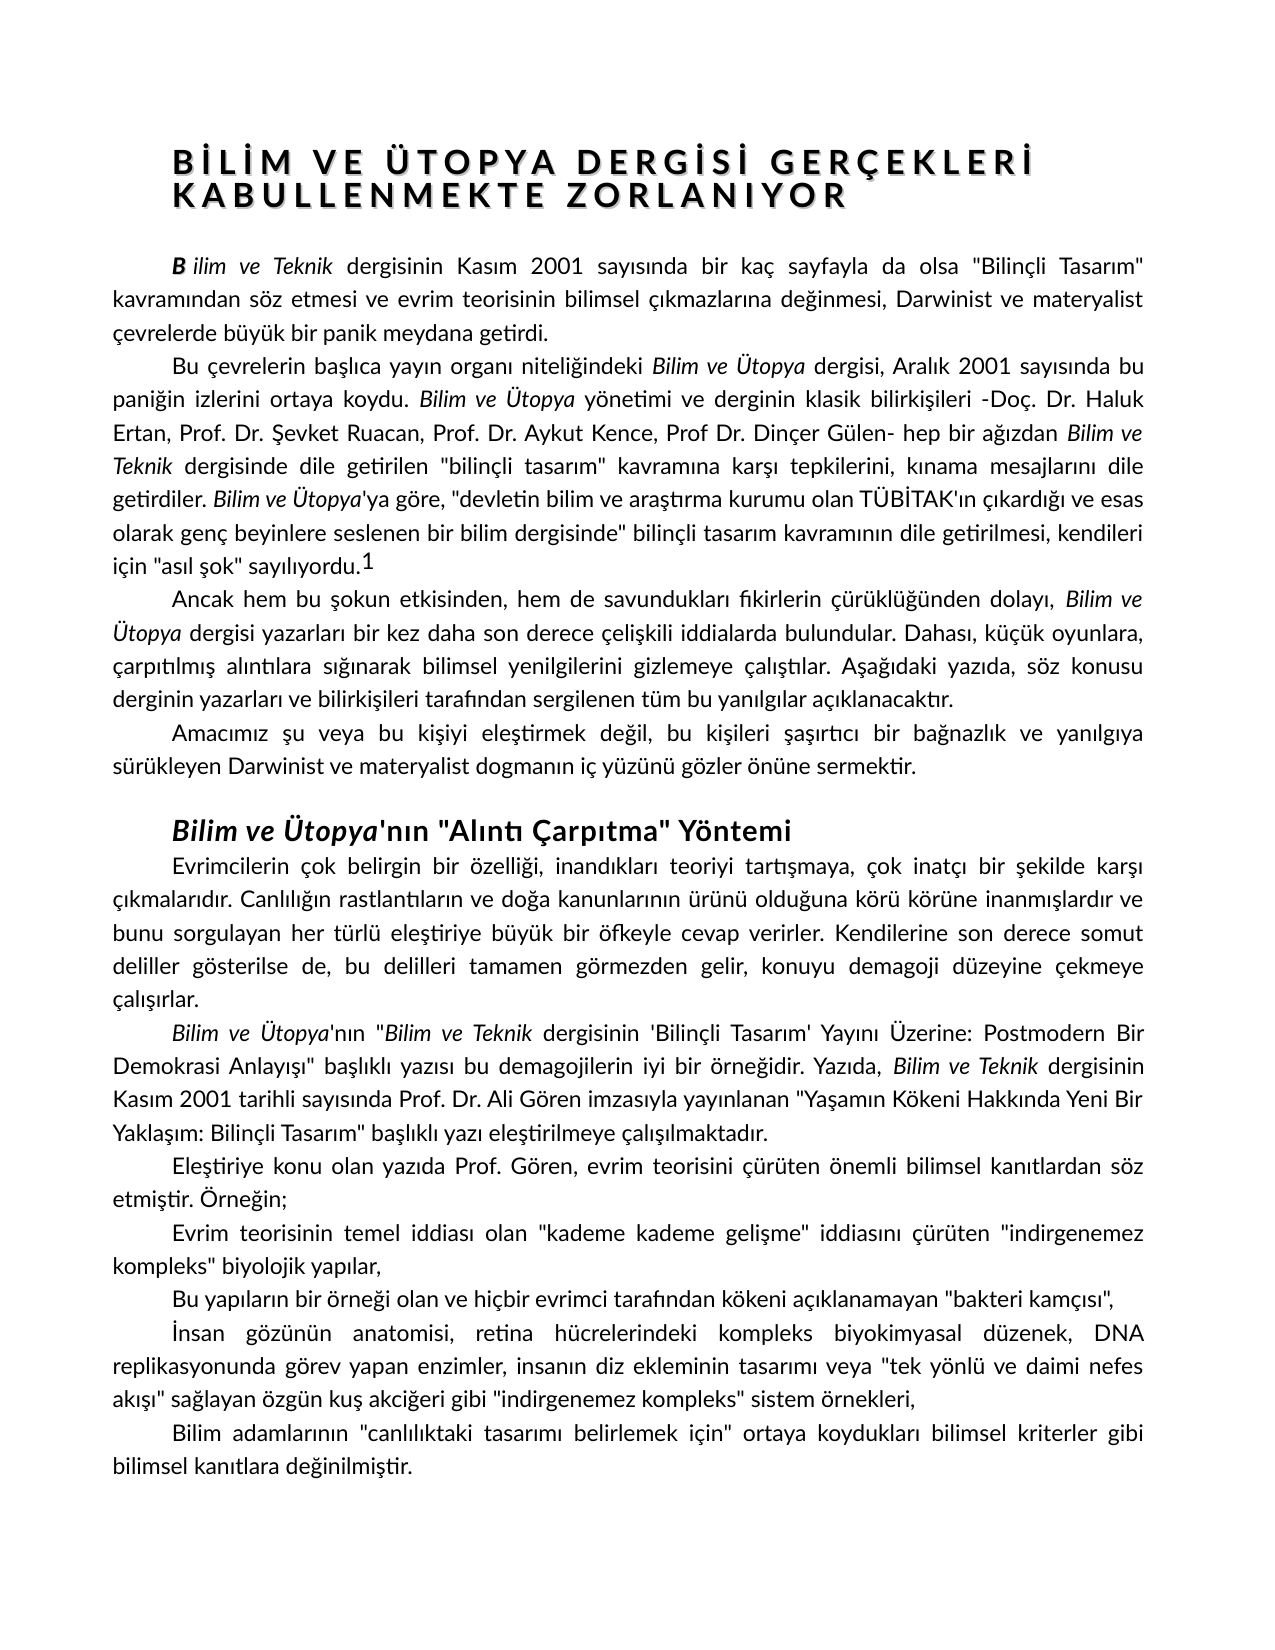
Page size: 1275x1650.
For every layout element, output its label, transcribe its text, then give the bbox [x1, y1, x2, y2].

text Bu yapıların bir örneği olan ve hiçbir evrimci tarafından kökeni açıklanamayan "bakteri kamçısı", [112, 1281, 1145, 1314]
text Amacımız şu veya bu kişiyi eleştirmek değil, bu kişileri şaşırtıcı bir bağnazlık ve yanılgıya sürükleyen Darwinist ve materyalist dogmanın iç yüzünü gözler önüne sermektir. [112, 714, 1145, 781]
text Bu çevrelerin başlıca yayın organı niteliğindeki Bilim ve Ütopya dergisi, Aralık 2001 sayısında bu paniğin izlerini ortaya koydu. Bilim ve Ütopya yönetimi ve derginin klasik bilirkişileri -Doç. Dr. Haluk Ertan, Prof. Dr. Şevket Ruacan, Prof. Dr. Aykut Kence, Prof Dr. Dinçer Gülen- hep bir ağızdan Bilim ve Teknik dergisinde dile getirilen "bilinçli tasarım" kavramına karşı tepkilerini, kınama mesajlarını dile getirdiler. Bilim ve Ütopya'ya göre, "devletin bilim ve araştırma kurumu olan TÜBİTAK'ın çıkardığı ve esas olarak genç beyinlere seslenen bir bilim dergisinde" bilinçli tasarım kavramının dile getirilmesi, kendileri için "asıl şok" sayılıyordu.1 [112, 348, 1145, 581]
text Bilim ve Ütopya'nın "Bilim ve Teknik dergisinin 'Bilinçli Tasarım' Yayını Üzerine: Postmodern Bir Demokrasi Anlayışı" başlıklı yazısı bu demagojilerin iyi bir örneğidir. Yazıda, Bilim ve Teknik dergisinin Kasım 2001 tarihli sayısında Prof. Dr. Ali Gören imzasıyla yayınlanan "Yaşamın Kökeni Hakkında Yeni Bir Yaklaşım: Bilinçli Tasarım" başlıklı yazı eleştirilmeye çalışılmaktadır. [112, 1014, 1145, 1148]
text Evrimcilerin çok belirgin bir özelliği, inandıkları teoriyi tartışmaya, çok inatçı bir şekilde karşı çıkmalarıdır. Canlılığın rastlantıların ve doğa kanunlarının ürünü olduğuna körü körüne inanmışlardır ve bunu sorgulayan her türlü eleştiriye büyük bir öfkeyle cevap verirler. Kendilerine son derece somut deliller gösterilse de, bu delilleri tamamen görmezden gelir, konuyu demagoji düzeyine çekmeye çalışırlar. [112, 848, 1145, 1014]
text Eleştiriye konu olan yazıda Prof. Gören, evrim teorisini çürüten önemli bilimsel kanıtlardan söz etmiştir. Örneğin; [112, 1148, 1145, 1214]
text İnsan gözünün anatomisi, retina hücrelerindeki kompleks biyokimyasal düzenek, DNA replikasyonunda görev yapan enzimler, insanın diz ekleminin tasarımı veya "tek yönlü ve daimi nefes akışı" sağlayan özgün kuş akciğeri gibi "indirgenemez kompleks" sistem örnekleri, [112, 1314, 1145, 1414]
text BİLİM VE ÜTOPYA DERGİSİ GERÇEKLERİ [112, 148, 1145, 181]
text Bilim ve Ütopya'nın "Alıntı Çarpıtma" Yöntemi [112, 814, 1145, 848]
text Ancak hem bu şokun etkisinden, hem de savundukları fikirlerin çürüklüğünden dolayı, Bilim ve Ütopya dergisi yazarları bir kez daha son derece çelişkili iddialarda bulundular. Dahası, küçük oyunlara, çarpıtılmış alıntılara sığınarak bilimsel yenilgilerini gizlemeye çalıştılar. Aşağıdaki yazıda, söz konusu derginin yazarları ve bilirkişileri tarafından sergilenen tüm bu yanılgılar açıklanacaktır. [112, 581, 1145, 714]
text Bilim ve Teknik dergisinin Kasım 2001 sayısında bir kaç sayfayla da olsa "Bilinçli Tasarım" kavramından söz etmesi ve evrim teorisinin bilimsel çıkmazlarına değinmesi, Darwinist ve materyalist çevrelerde büyük bir panik meydana getirdi. [112, 248, 1145, 348]
text KABULLENMEKTE ZORLANIYOR [112, 181, 1145, 214]
text Evrim teorisinin temel iddiası olan "kademe kademe gelişme" iddiasını çürüten "indirgenemez kompleks" biyolojik yapılar, [112, 1214, 1145, 1281]
text Bilim adamlarının "canlılıktaki tasarımı belirlemek için" ortaya koydukları bilimsel kriterler gibi bilimsel kanıtlara değinilmiştir. [112, 1414, 1145, 1481]
